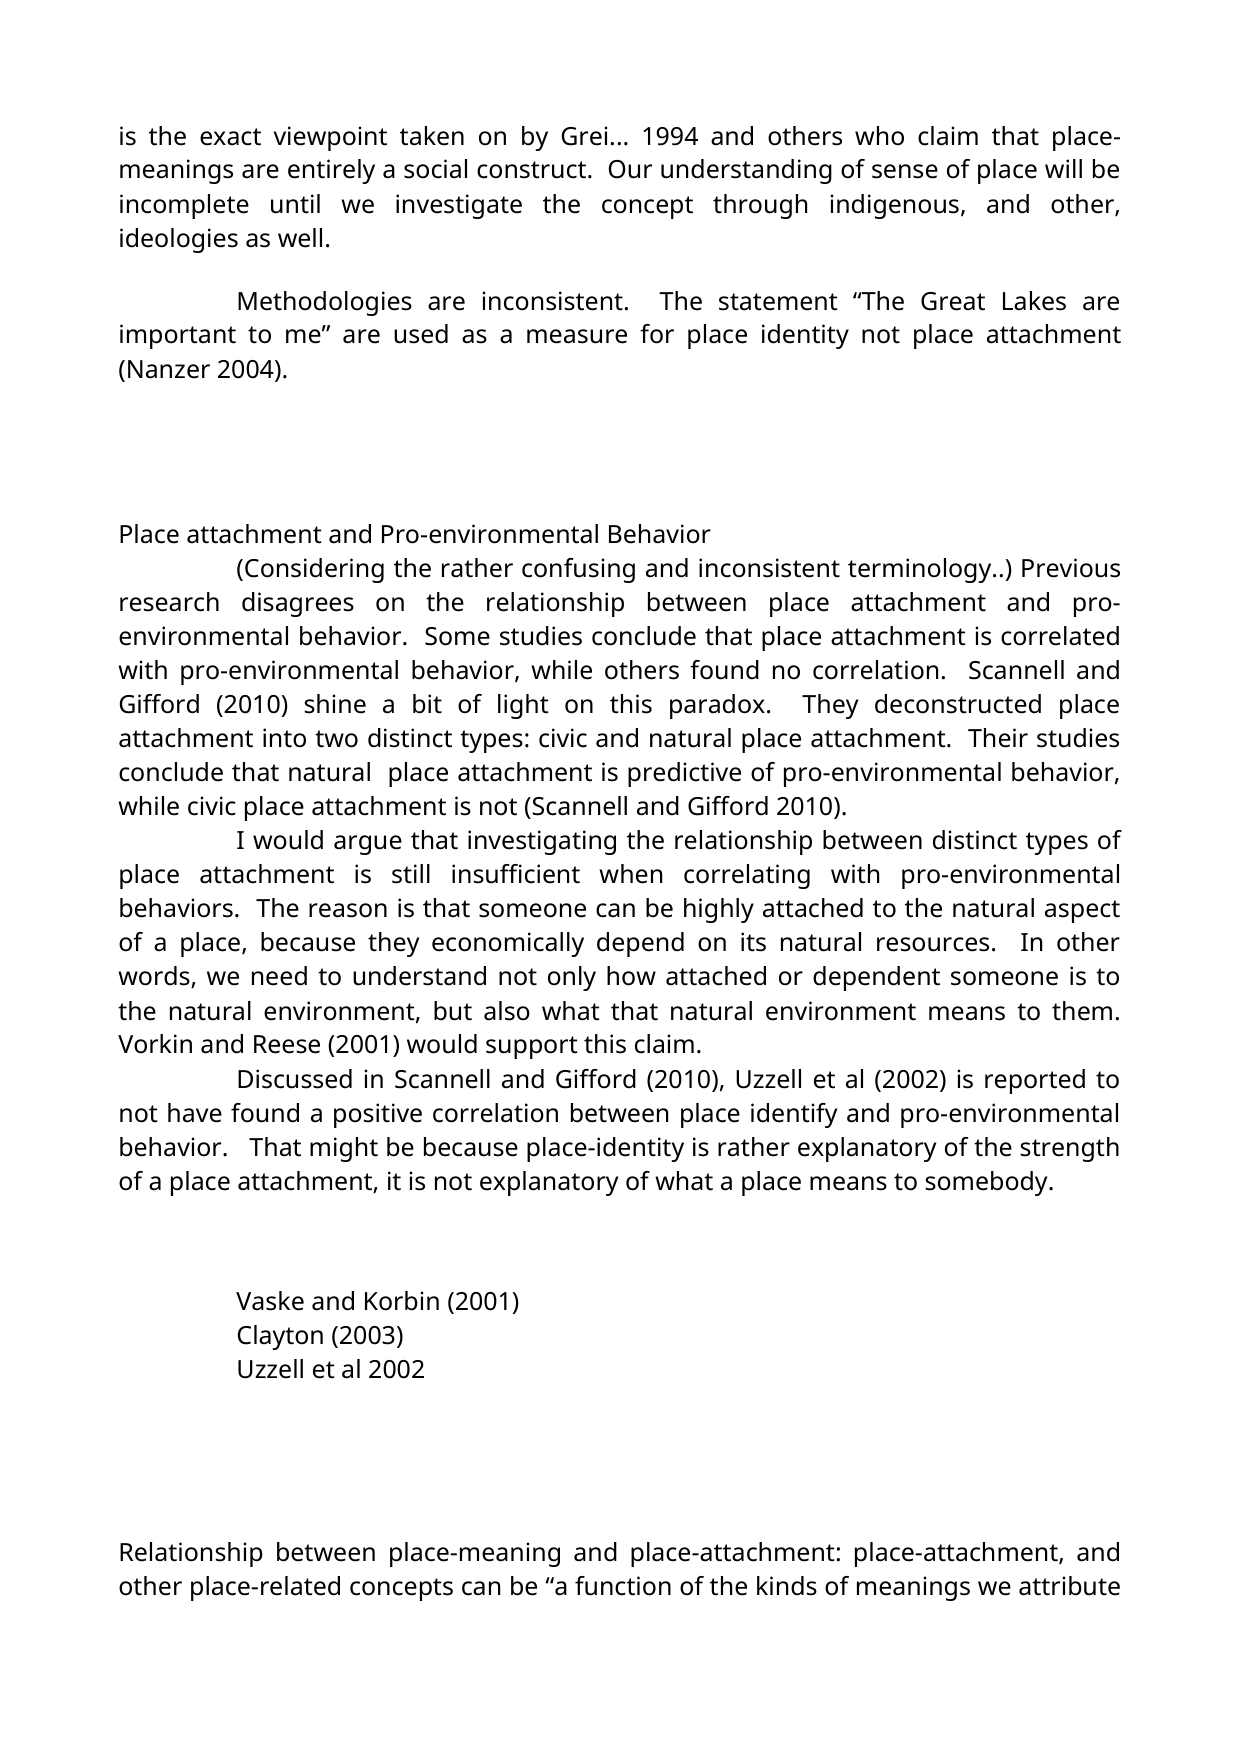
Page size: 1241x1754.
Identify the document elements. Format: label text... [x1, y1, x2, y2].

text Vaske and Korbin (2001) [118, 1284, 1122, 1318]
text Discussed in Scannell and Gifford (2010), Uzzell et al (2002) is reported to not have found a positive correlation between place identify and pro-environmental behavior. That might be because place-identity is rather explanatory of the strength of a place attachment, it is not explanatory of what a place means to somebody. [118, 1061, 1122, 1197]
text Place attachment and Pro-environmental Behavior [118, 516, 1122, 550]
text (Considering the rather confusing and inconsistent terminology..) Previous research disagrees on the relationship between place attachment and pro-environmental behavior. Some studies conclude that place attachment is correlated with pro-environmental behavior, while others found no correlation. Scannell and Gifford (2010) shine a bit of light on this paradox. They deconstructed place attachment into two distinct types: civic and natural place attachment. Their studies conclude that natural place attachment is predictive of pro-environmental behavior, while civic place attachment is not (Scannell and Gifford 2010). [118, 550, 1122, 823]
text Clayton (2003) [118, 1318, 1122, 1352]
text is the exact viewpoint taken on by Grei... 1994 and others who claim that place-meanings are entirely a social construct. Our understanding of sense of place will be incomplete until we investigate the concept through indigenous, and other, ideologies as well. [118, 118, 1122, 254]
text I would argue that investigating the relationship between distinct types of place attachment is still insufficient when correlating with pro-environmental behaviors. The reason is that someone can be highly attached to the natural aspect of a place, because they economically depend on its natural resources. In other words, we need to understand not only how attached or dependent someone is to the natural environment, but also what that natural environment means to them. Vorkin and Reese (2001) would support this claim. [118, 823, 1122, 1061]
text Methodologies are inconsistent. The statement “The Great Lakes are important to me” are used as a measure for place identity not place attachment (Nanzer 2004). [118, 283, 1122, 385]
text Relationship between place-meaning and place-attachment: place-attachment, and other place-related concepts can be “a function of the kinds of meanings we attribute [118, 1535, 1122, 1603]
text Uzzell et al 2002 [118, 1352, 1122, 1386]
